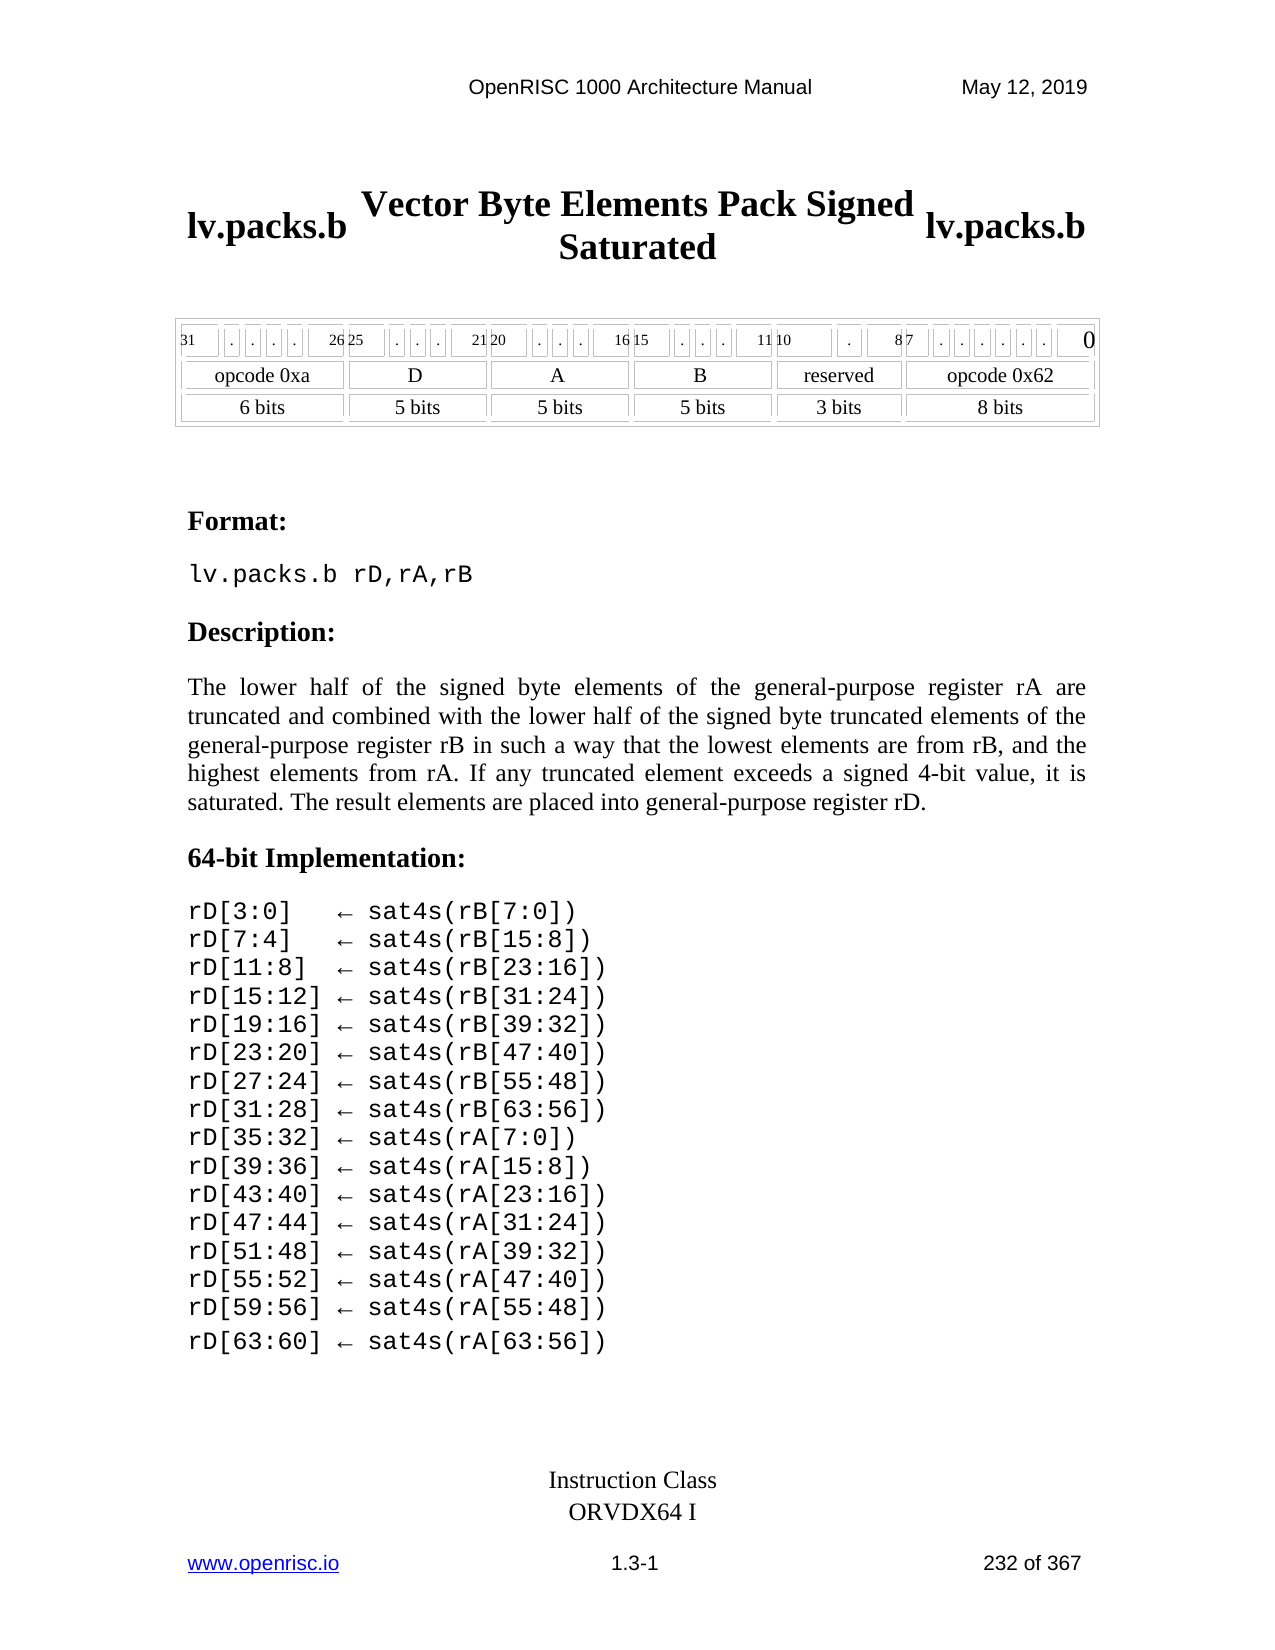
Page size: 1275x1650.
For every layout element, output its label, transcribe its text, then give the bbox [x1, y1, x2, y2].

text Format: [187, 504, 1087, 536]
text 64-bit Implementation: [187, 841, 1087, 873]
text Description: [187, 615, 1087, 647]
text rD[3:0] ← sat4s(rB[7:0]) rD[7:4] ← sat4s(rB[15:8]) rD[11:8] ← sat4s(rB[23:16]) rD[15:12] ← sat4s(rB[31:24]) rD[19:16] ← sat4s(rB[39:32]) rD[23:20] ← sat4s(rB[47:40]) rD[27:24] ← sat4s(rB[55:48]) rD[31:28] ← sat4s(rB[63:56]) rD[35:32] ← sat4s(rA[7:0]) rD[39:36] ← sat4s(rA[15:8]) rD[43:40] ← sat4s(rA[23:16]) rD[47:44] ← sat4s(rA[31:24]) rD[51:48] ← sat4s(rA[39:32]) rD[55:52] ← sat4s(rA[47:40]) rD[59:56] ← sat4s(rA[55:48]) rD[63:60] ← sat4s(rA[63:56]) [187, 898, 1087, 1357]
text The lower half of the signed byte elements of the general-purpose register rA are truncated and combined with the lower half of the signed byte truncated elements of the general-purpose register rB in such a way that the lowest elements are from rB, and the highest elements from rA. If any truncated element exceeds a signed 4-bit value, it is saturated. The result elements are placed into general-purpose register rD. [187, 672, 1087, 816]
text lv.packs.b rD,rA,rB [187, 561, 1087, 590]
